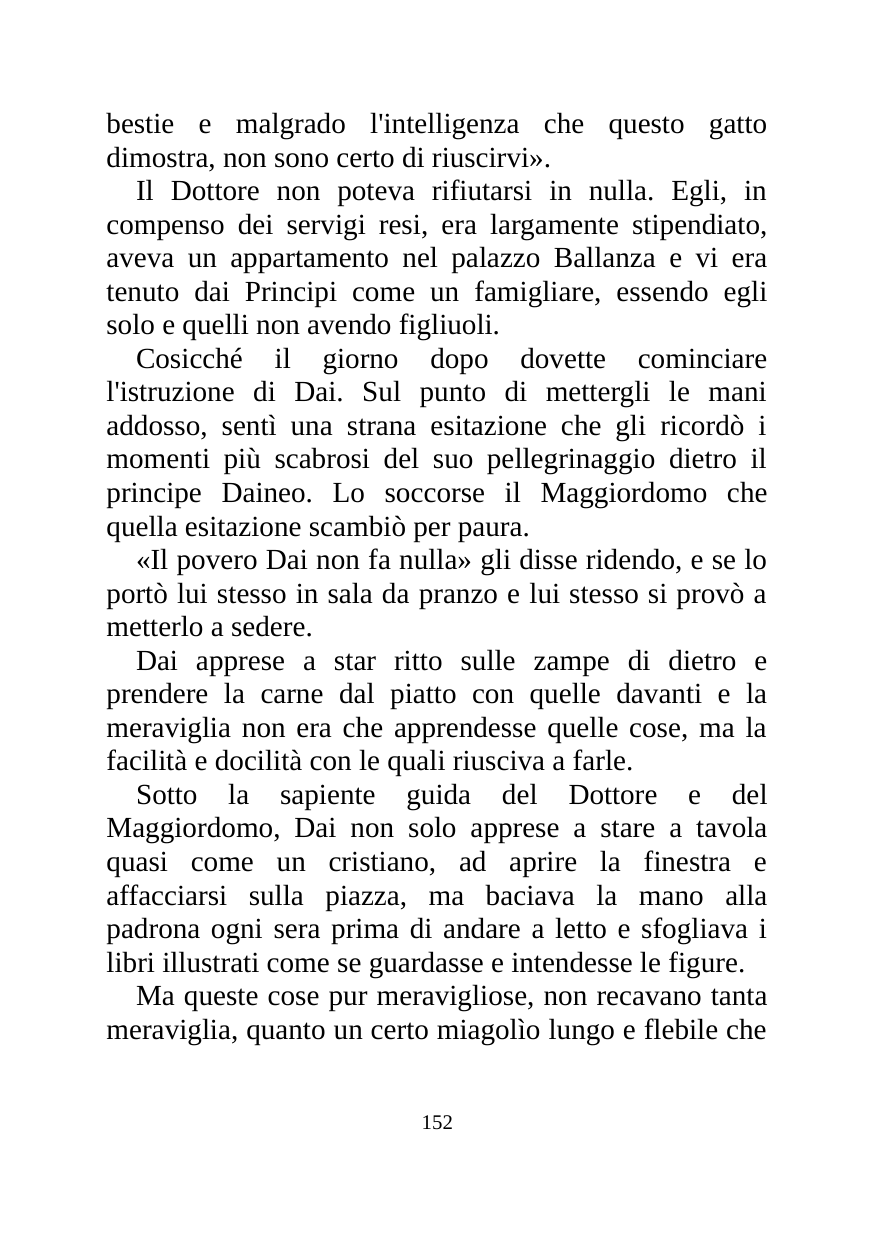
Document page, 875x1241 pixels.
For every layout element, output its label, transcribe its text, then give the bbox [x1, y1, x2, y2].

text bestie e malgrado l'intelligenza che questo gatto dimostra, non sono certo di riuscirvi». [106, 106, 768, 173]
text Sotto la sapiente guida del Dottore e del Maggiordomo, Dai non solo apprese a stare a tavola quasi come un cristiano, ad aprire la finestra e affacciarsi sulla piazza, ma baciava la mano alla padrona ogni sera prima di andare a letto e sfogliava i libri illustrati come se guardasse e intendesse le figure. [106, 777, 768, 978]
text Dai apprese a star ritto sulle zampe di dietro e prendere la carne dal piatto con quelle davanti e la meraviglia non era che apprendesse quelle cose, ma la facilità e docilità con le quali riusciva a farle. [106, 643, 768, 777]
text Il Dottore non poteva rifiutarsi in nulla. Egli, in compenso dei servigi resi, era largamente stipendiato, aveva un appartamento nel palazzo Ballanza e vi era tenuto dai Principi come un famigliare, essendo egli solo e quelli non avendo figliuoli. [106, 173, 768, 341]
text Cosicché il giorno dopo dovette cominciare l'istruzione di Dai. Sul punto di mettergli le mani addosso, sentì una strana esitazione che gli ricordò i momenti più scabrosi del suo pellegrinaggio dietro il principe Daineo. Lo soccorse il Maggiordomo che quella esitazione scambiò per paura. [106, 341, 768, 542]
text «Il povero Dai non fa nulla» gli disse ridendo, e se lo portò lui stesso in sala da pranzo e lui stesso si provò a metterlo a sedere. [106, 542, 768, 643]
text Ma queste cose pur meravigliose, non recavano tanta meraviglia, quanto un certo miagolìo lungo e flebile che [106, 978, 768, 1045]
